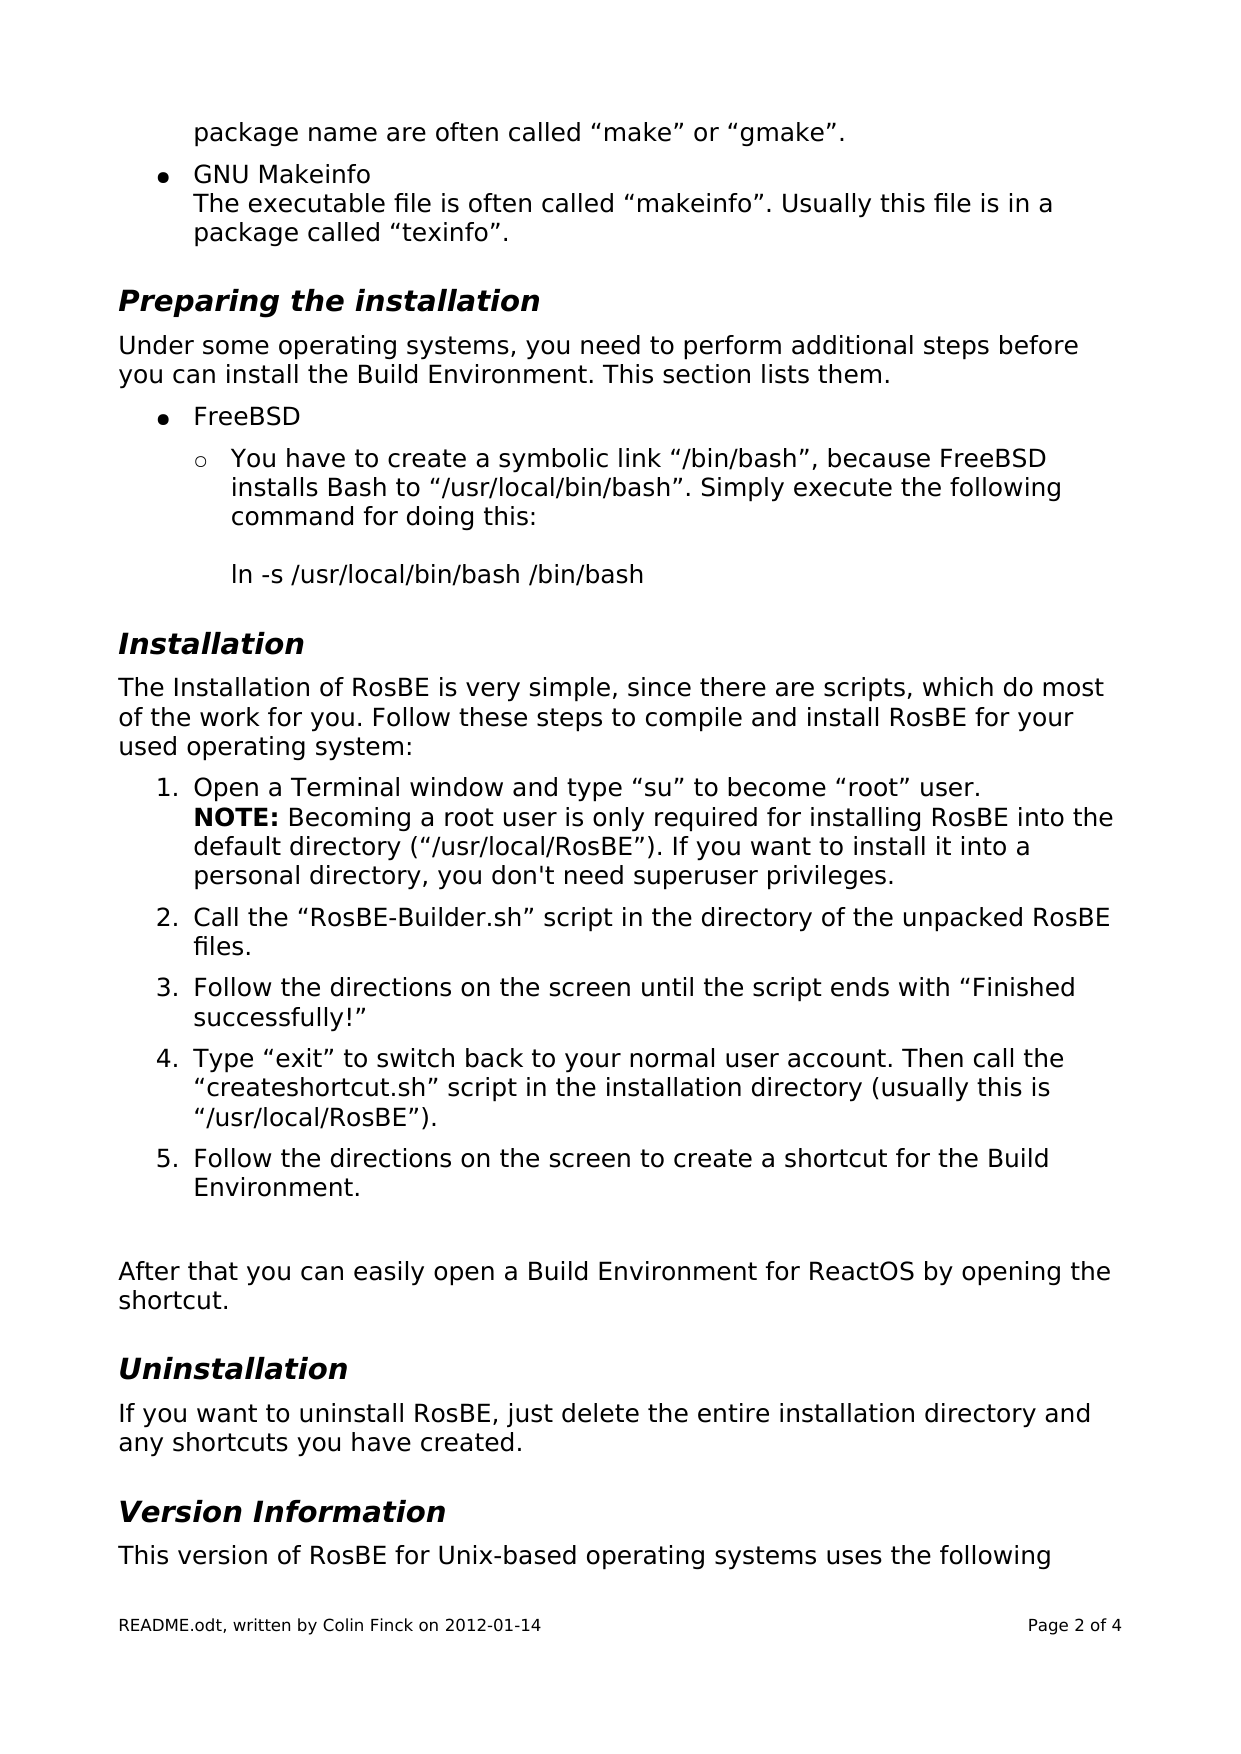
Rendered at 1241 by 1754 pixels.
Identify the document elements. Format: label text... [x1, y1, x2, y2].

list Follow the directions on the screen until the script ends with “Finished successfully!” [156, 973, 1122, 1032]
list Open a Terminal window and type “su” to become “root” user. NOTE: Becoming a root user is only required for installing RosBE into the default directory (“/usr/local/RosBE”). If you want to install it into a personal directory, you don't need superuser privileges. [156, 773, 1122, 890]
text If you want to uninstall RosBE, just delete the entire installation directory and any shortcuts you have created. [118, 1399, 1122, 1457]
subtitle Version Information [118, 1495, 1122, 1529]
list You have to create a symbolic link “/bin/bash”, because FreeBSD installs Bash to “/usr/local/bin/bash”. Simply execute the following command for doing this: ln -s /usr/local/bin/bash /bin/bash [193, 444, 1122, 589]
text Under some operating systems, you need to perform additional steps before you can install the Build Environment. This section lists them. [118, 331, 1122, 389]
list Type “exit” to switch back to your normal user account. Then call the “createshortcut.sh” script in the installation directory (usually this is “/usr/local/RosBE”). [156, 1044, 1122, 1132]
list FreeBSD [156, 402, 1122, 431]
list Call the “RosBE-Builder.sh” script in the directory of the unpacked RosBE files. [156, 903, 1122, 961]
list package name are often called “make” or “gmake”. [156, 118, 1122, 147]
list Follow the directions on the screen to create a shortcut for the Build Environment. [156, 1144, 1122, 1203]
subtitle Preparing the installation [118, 285, 1122, 319]
text The Installation of RosBE is very simple, since there are scripts, which do most of the work for you. Follow these steps to compile and install RosBE for your used operating system: [118, 673, 1122, 761]
list GNU Makeinfo The executable file is often called “makeinfo”. Usually this file is in a package called “texinfo”. [156, 160, 1122, 247]
text This version of RosBE for Unix-based operating systems uses the following [118, 1541, 1122, 1571]
subtitle Installation [118, 627, 1122, 661]
subtitle Uninstallation [118, 1353, 1122, 1387]
text After that you can easily open a Build Environment for ReactOS by opening the shortcut. [118, 1257, 1122, 1315]
